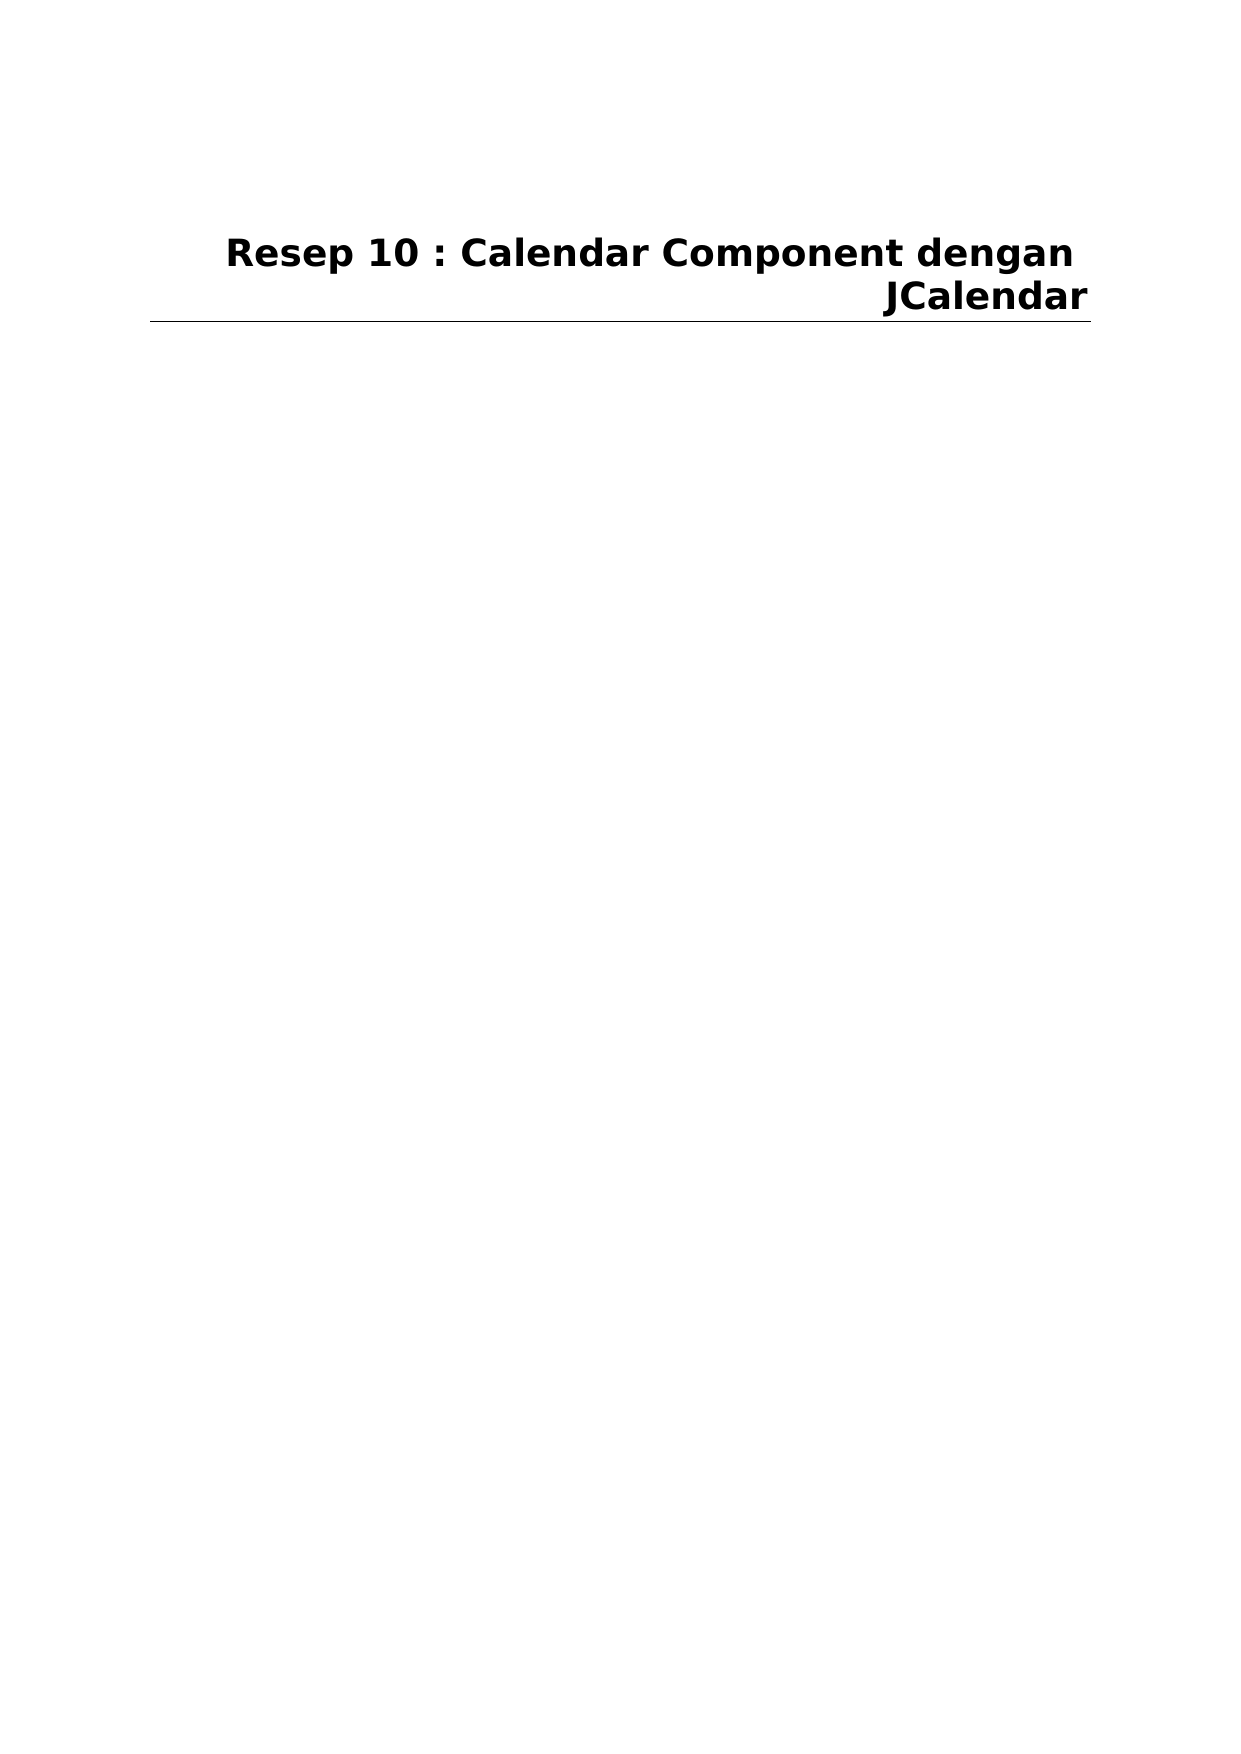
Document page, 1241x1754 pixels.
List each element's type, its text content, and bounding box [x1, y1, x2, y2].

subtitle Resep 10 : Calendar Component dengan JCalendar [150, 228, 1091, 321]
